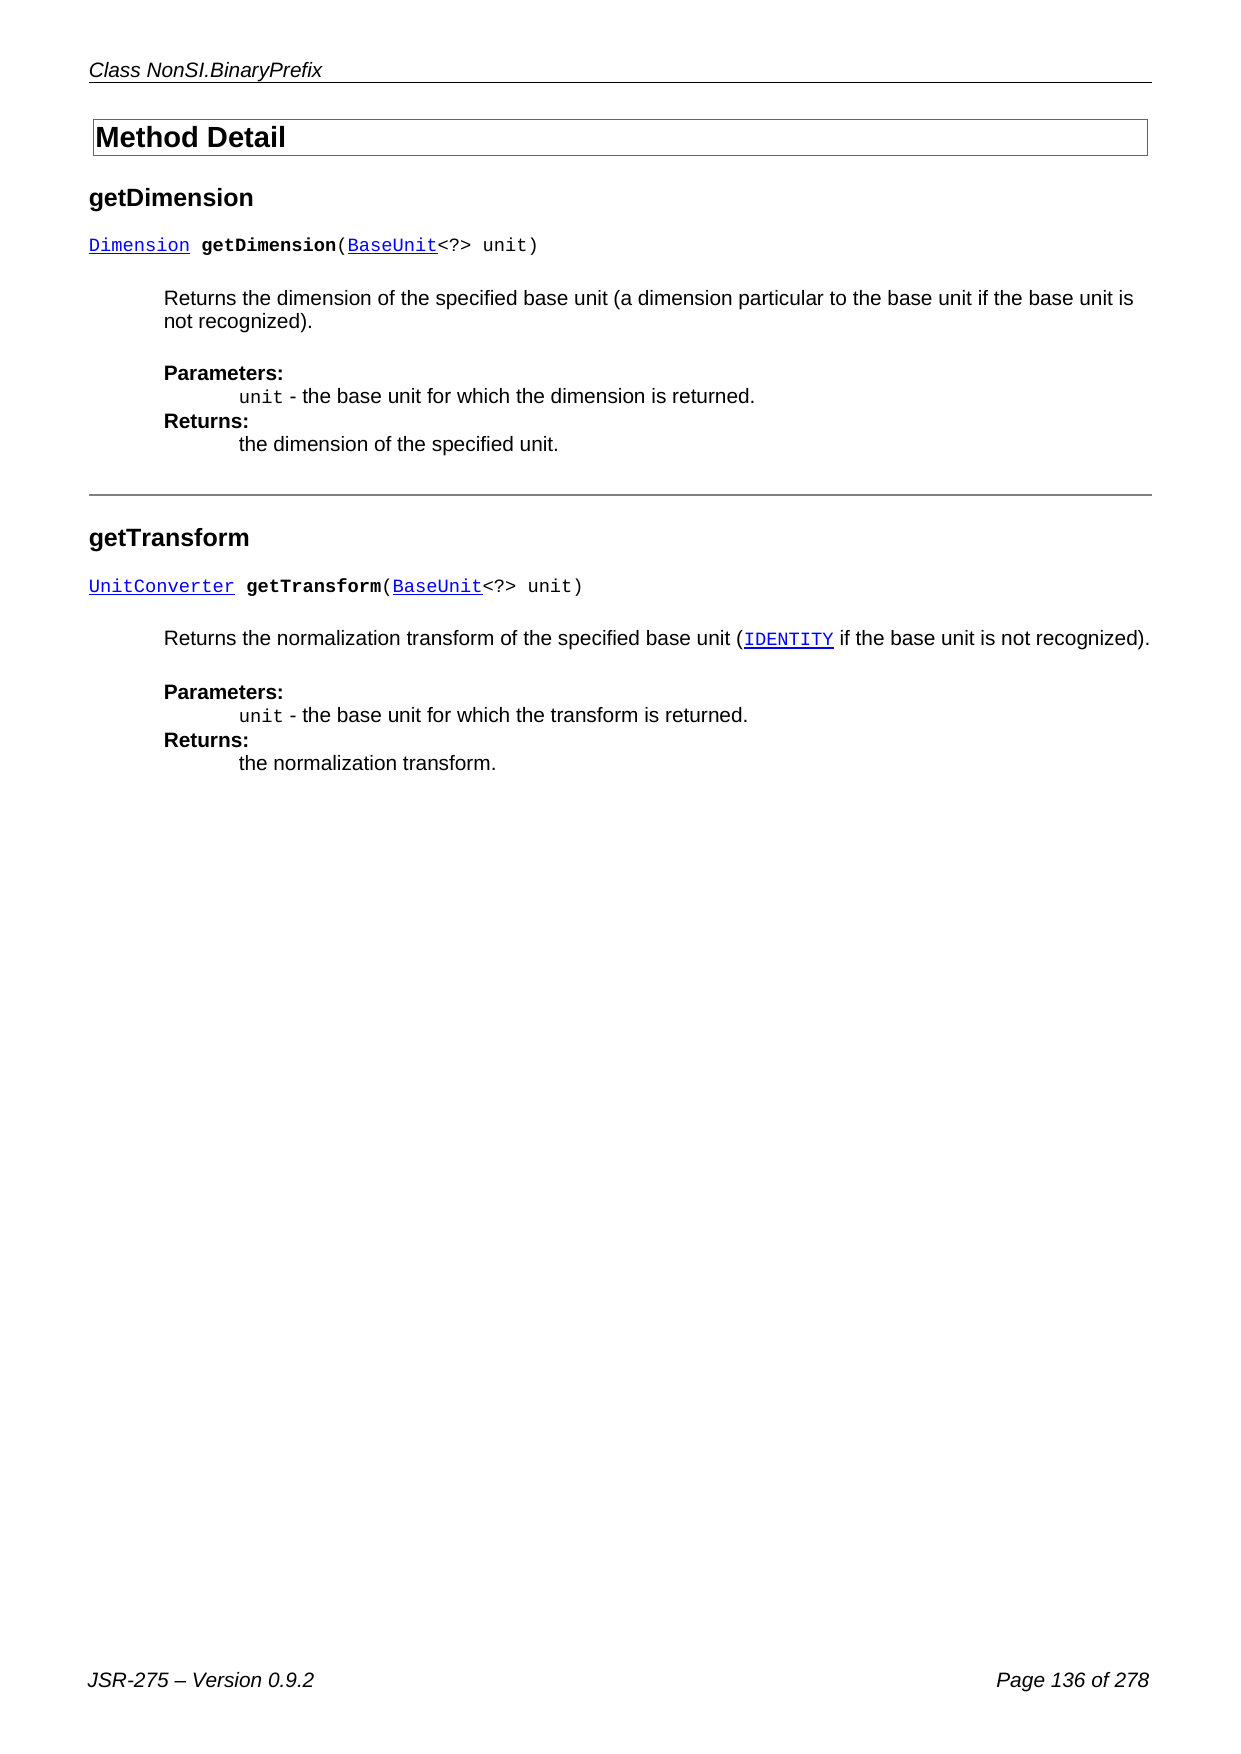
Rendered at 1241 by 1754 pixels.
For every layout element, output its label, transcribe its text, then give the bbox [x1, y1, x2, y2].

text Returns the dimension of the specified base unit (a dimension particular to the base unit if the base unit is not recognized). [163, 286, 1152, 333]
subtitle Method Detail [94, 120, 1147, 155]
text the dimension of the specified unit. [238, 433, 1152, 456]
text Dimension getDimension(BaseUnit<?> unit) [88, 236, 1152, 257]
text unit - the base unit for which the dimension is returned. [238, 385, 1152, 409]
subtitle getTransform [88, 524, 1152, 552]
text the normalization transform. [238, 751, 1152, 774]
text Returns: [163, 728, 1152, 751]
text UnitConverter getTransform(BaseUnit<?> unit) [88, 576, 1152, 598]
text Returns the normalization transform of the specified base unit (IDENTITY if the base unit is not recognized). [163, 627, 1152, 651]
text Returns: [163, 409, 1152, 433]
text Parameters: [163, 680, 1152, 704]
text unit - the base unit for which the transform is returned. [238, 704, 1152, 728]
text Parameters: [163, 362, 1152, 385]
subtitle getDimension [88, 184, 1152, 212]
